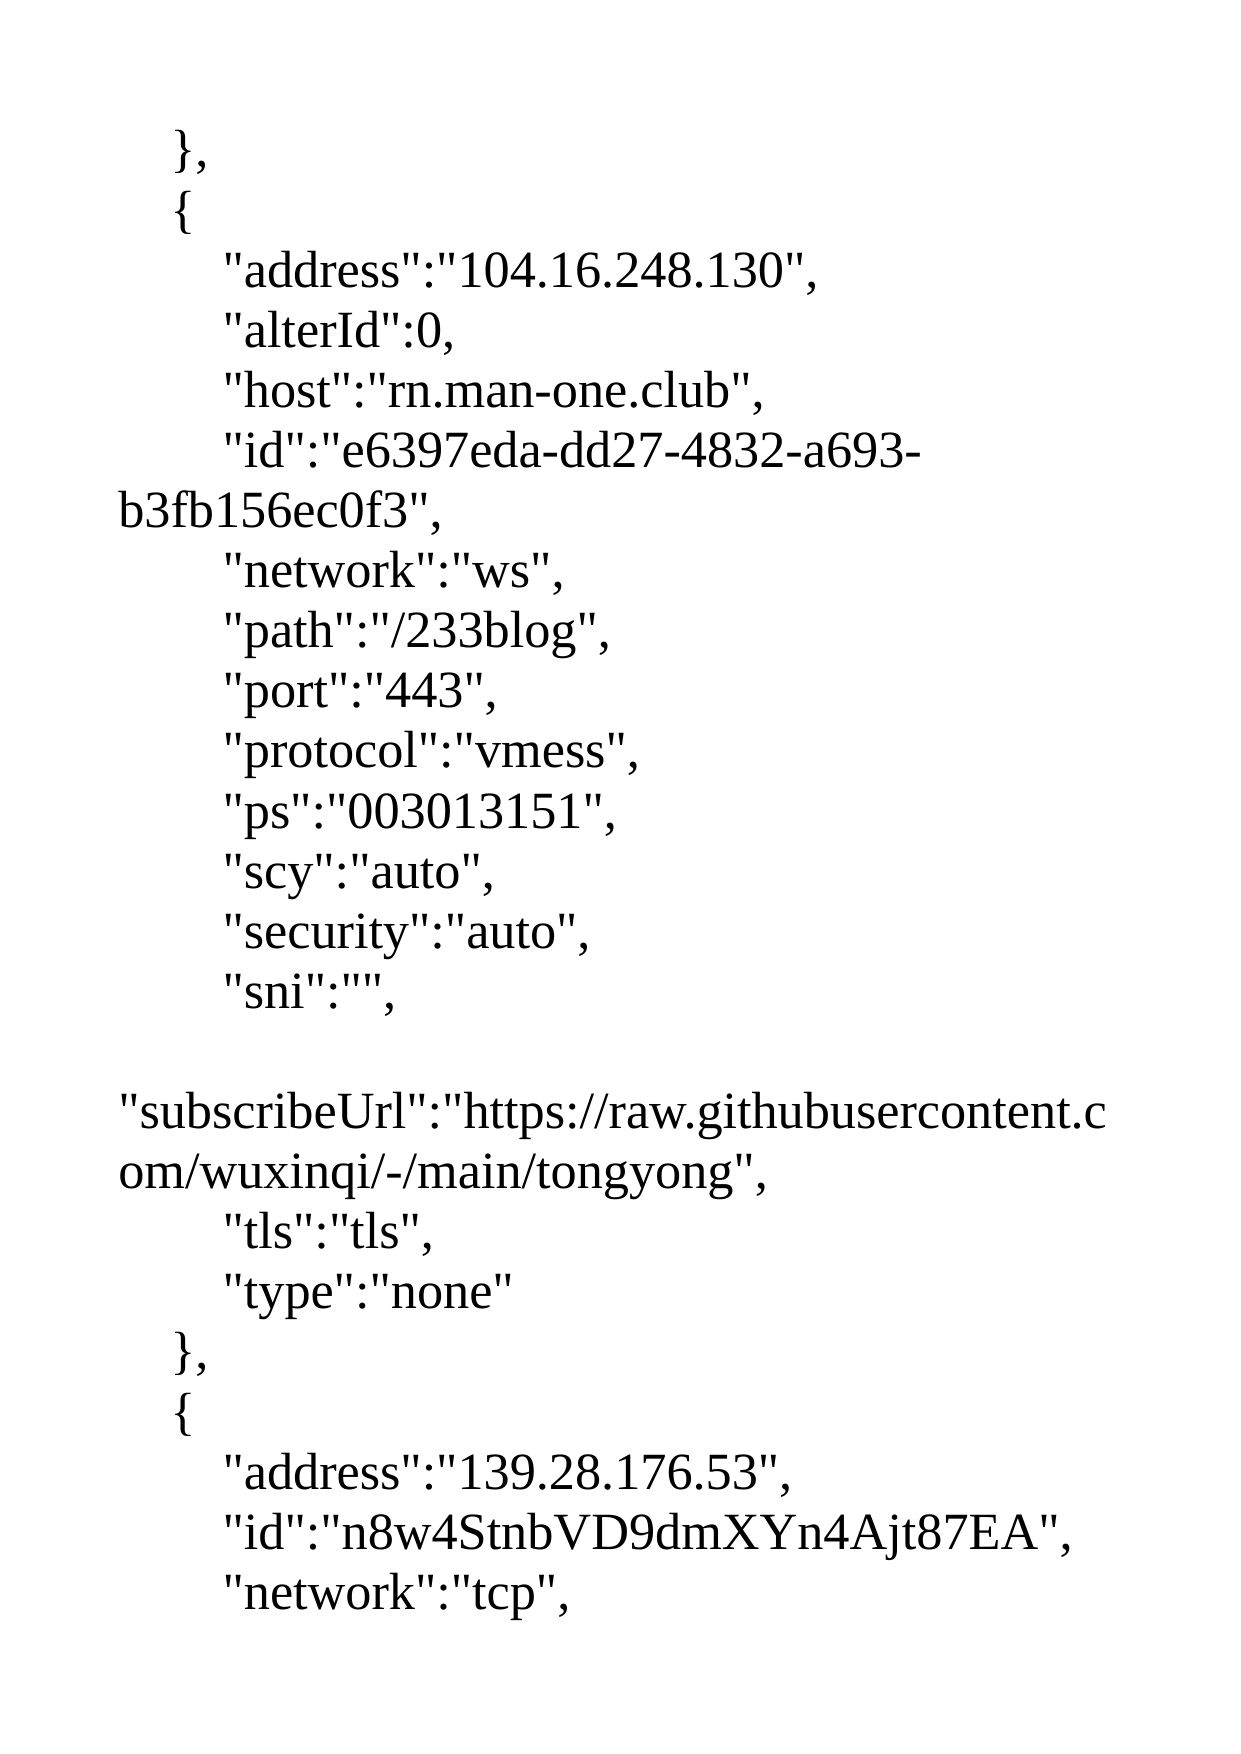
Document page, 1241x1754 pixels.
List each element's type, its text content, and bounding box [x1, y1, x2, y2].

text "network":"ws", [118, 539, 1122, 599]
text "port":"443", [118, 659, 1122, 719]
text "security":"auto", [118, 899, 1122, 959]
text "alterId":0, [118, 298, 1122, 358]
text "scy":"auto", [118, 839, 1122, 899]
text }, [118, 118, 1122, 178]
text "type":"none" [118, 1260, 1122, 1320]
text "host":"rn.man-one.club", [118, 358, 1122, 419]
text "protocol":"vmess", [118, 719, 1122, 779]
text "sni":"", [118, 959, 1122, 1020]
text "tls":"tls", [118, 1200, 1122, 1260]
text "id":"n8w4StnbVD9dmXYn4Ajt87EA", [118, 1501, 1122, 1561]
text { [118, 178, 1122, 238]
text }, [118, 1320, 1122, 1380]
text "ps":"003013151", [118, 779, 1122, 839]
text "subscribeUrl":"https://raw.githubusercontent.com/wuxinqi/-/main/tongyong", [118, 1020, 1122, 1200]
text { [118, 1380, 1122, 1440]
text "address":"139.28.176.53", [118, 1440, 1122, 1501]
text "id":"e6397eda-dd27-4832-a693-b3fb156ec0f3", [118, 419, 1122, 539]
text "network":"tcp", [118, 1561, 1122, 1621]
text "address":"104.16.248.130", [118, 238, 1122, 298]
text "path":"/233blog", [118, 599, 1122, 659]
